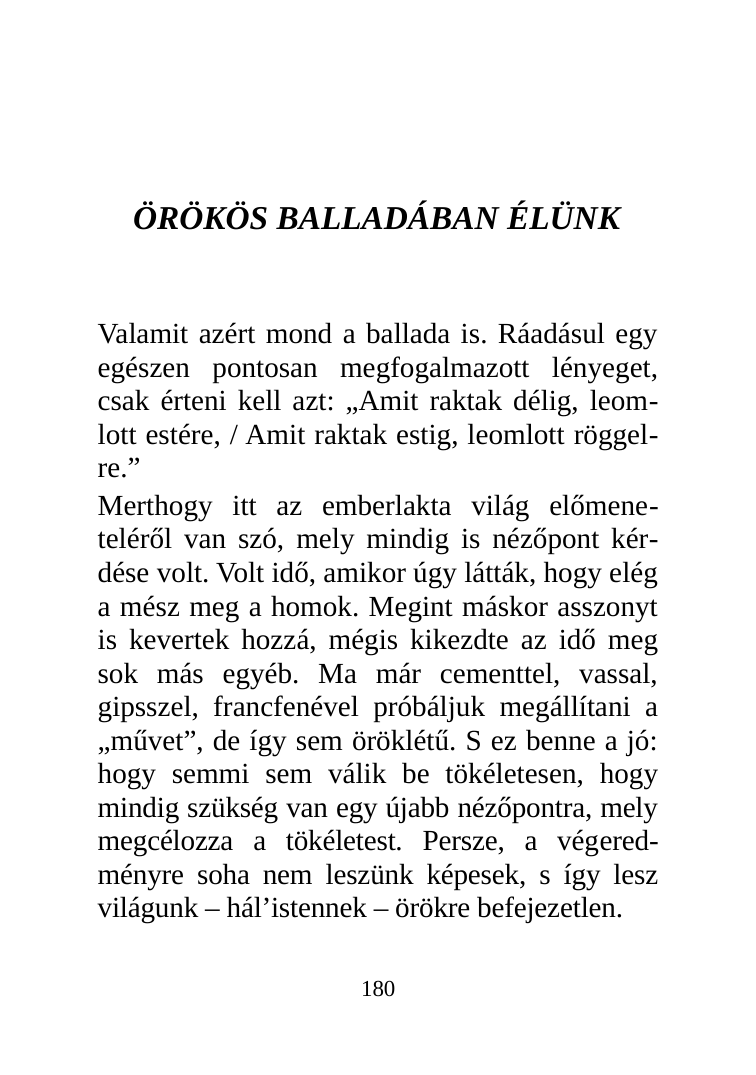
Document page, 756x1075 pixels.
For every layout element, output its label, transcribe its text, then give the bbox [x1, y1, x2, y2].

text ÖRÖKÖS BALLADÁBAN ÉLÜNK [97, 198, 658, 237]
text Merthogy itt az emberlakta világ előmene­teléről van szó, mely mindig is nézőpont kér­dése volt. Volt idő, amikor úgy látták, hogy elég a mész meg a homok. Megint máskor asszonyt is kevertek hozzá, mégis kikezdte az idő meg sok más egyéb. Ma már cementtel, vassal, gipsszel, francfenével próbáljuk megállítani a „művet”, de így sem öröklétű. S ez benne a jó: hogy semmi sem válik be tökéletesen, hogy mindig szükség van egy újabb nézőpontra, mely megcélozza a tökéletest. Persze, a vég­ered­ményre soha nem leszünk képesek, s így lesz világunk – hál’istennek – örökre befejezet­len. [97, 488, 658, 924]
text Valamit azért mond a ballada is. Ráadásul egy egészen pontosan megfogalmazott lényeget, csak érteni kell azt: „Amit raktak délig, leom­lott estére, / Amit raktak estig, leomlott röggel­re.” [97, 316, 658, 484]
